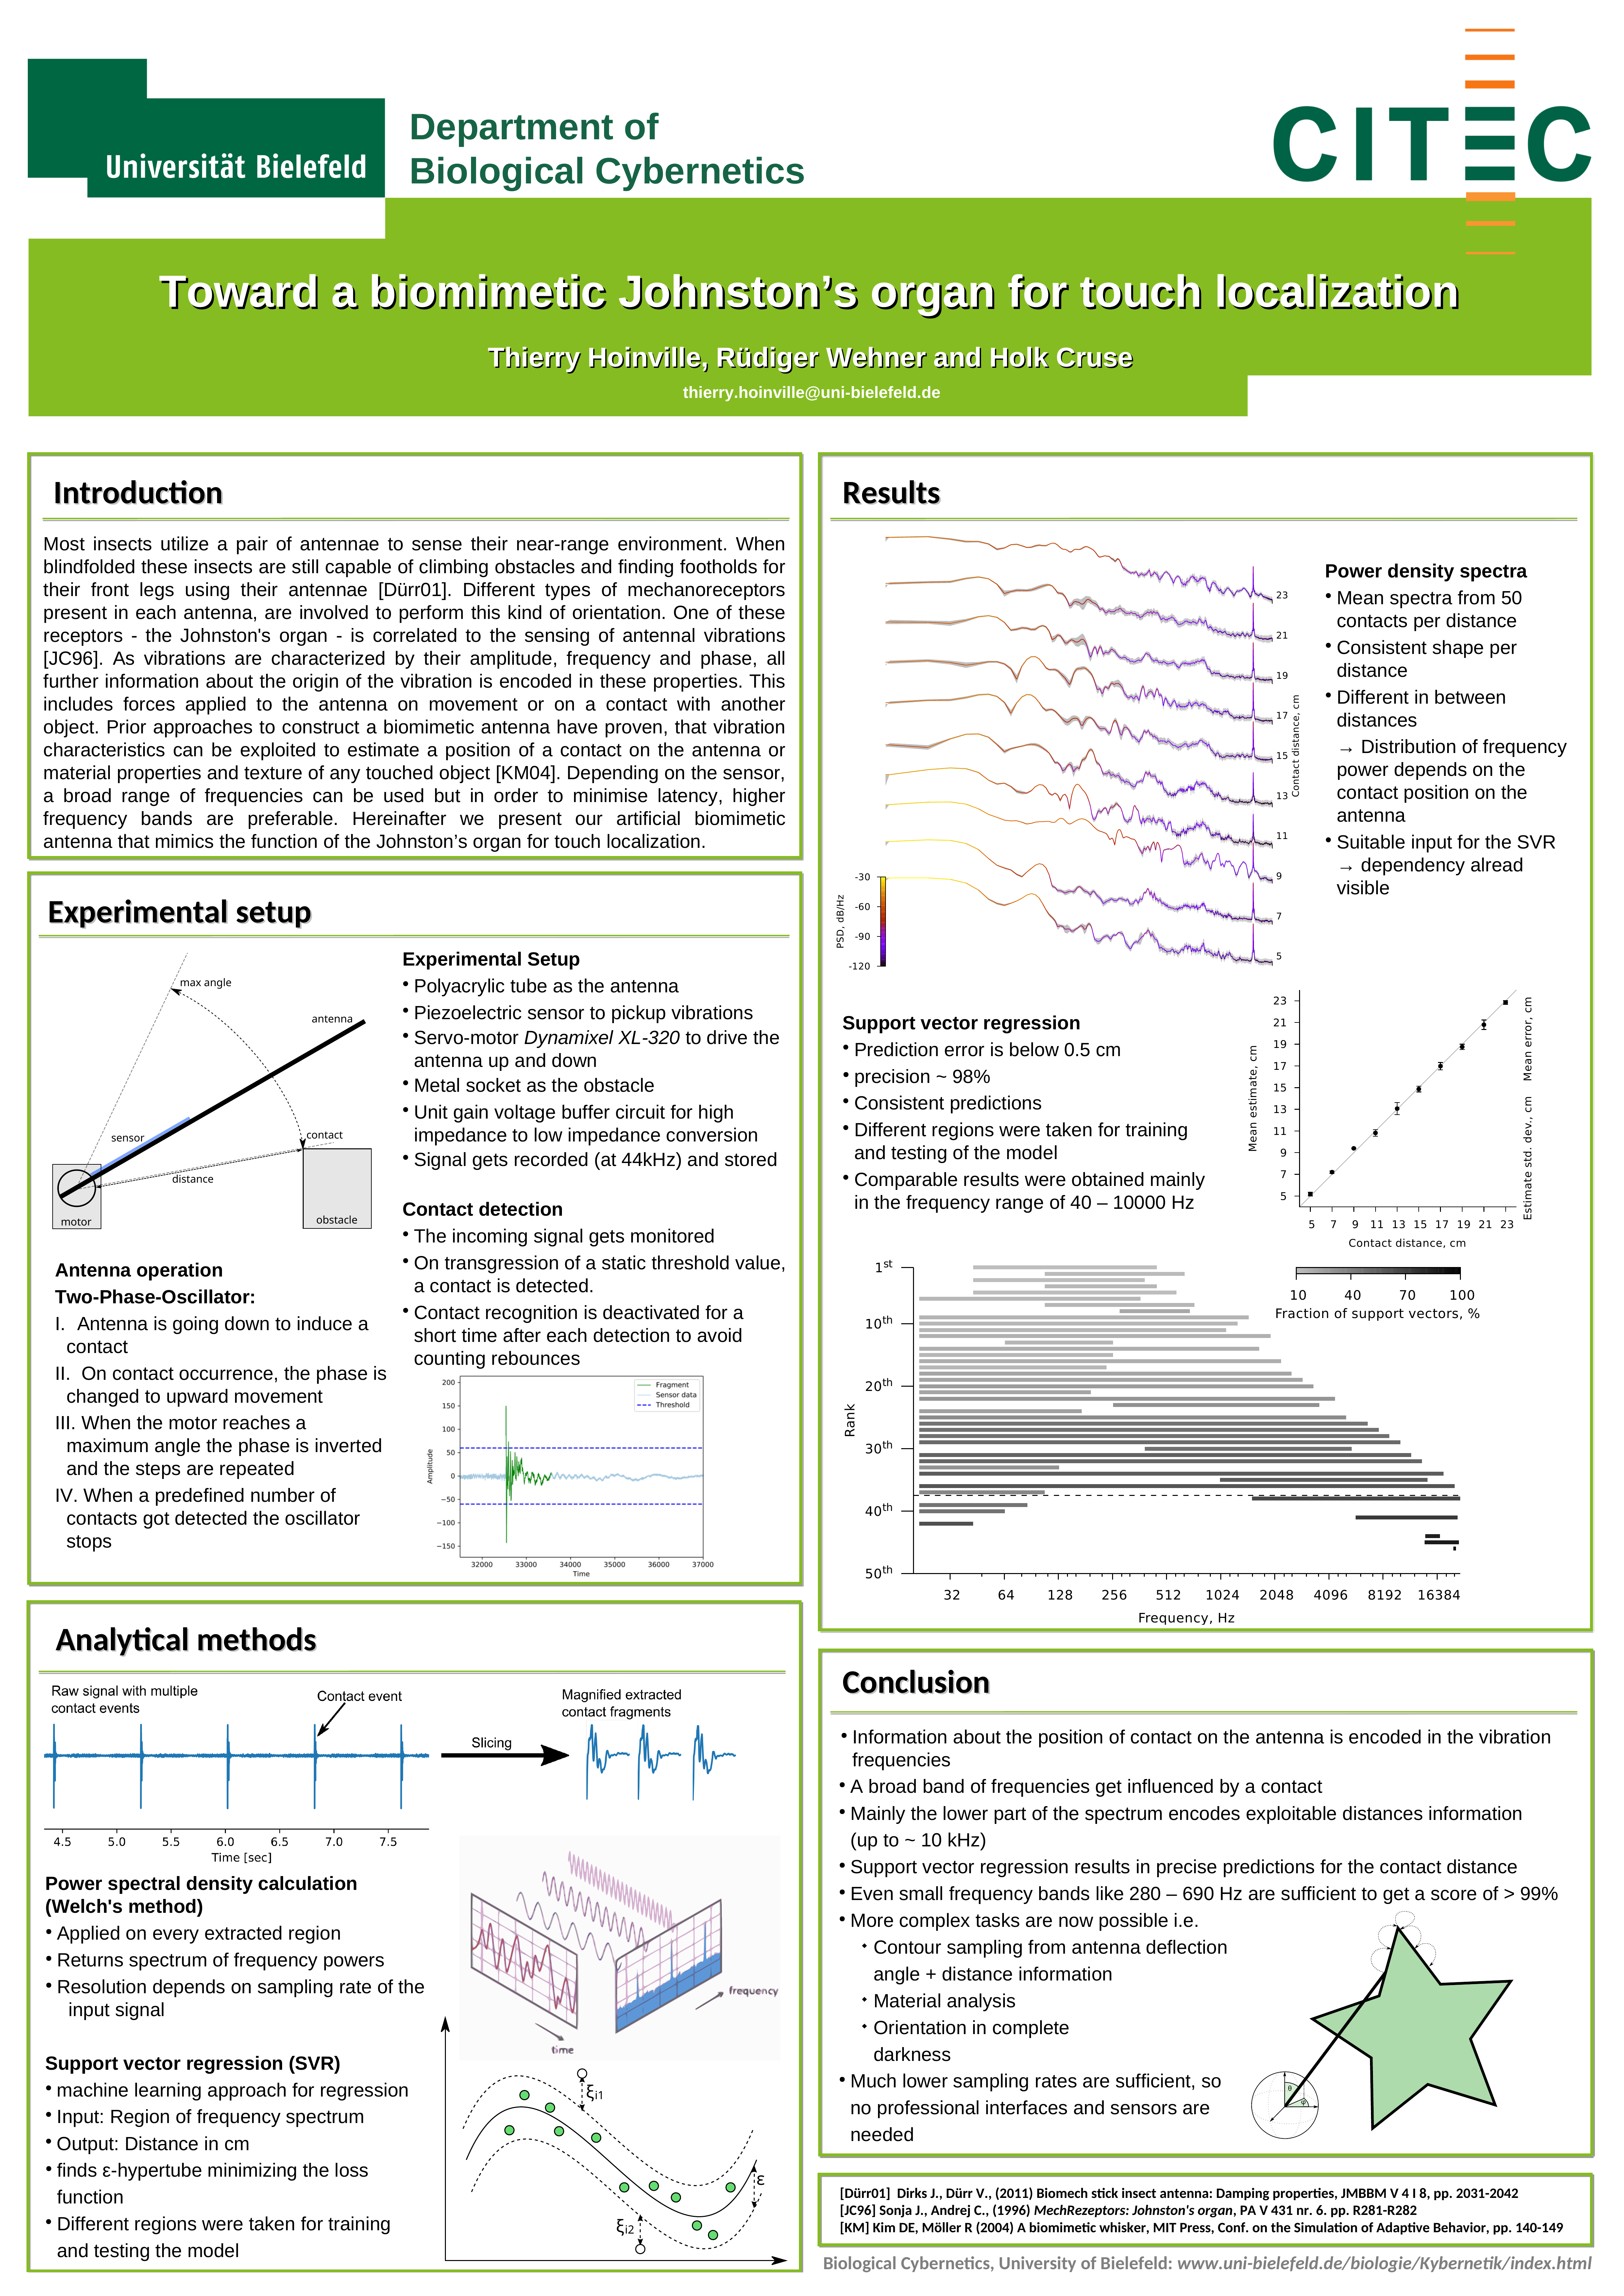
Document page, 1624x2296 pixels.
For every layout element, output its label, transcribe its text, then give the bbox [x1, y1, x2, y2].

text_box [28, 192, 1592, 417]
text_box Power density spectra Mean spectra from 50 contacts per distance Consistent shape per distance Different in between distances → Distribution of frequency power depends on the contact position on the antenna Suitable input for the SVR → dependency alread visible [1320, 556, 1579, 962]
picture [49, 950, 375, 1232]
text_box Information about the position of contact on the antenna is encoded in the vibration frequencies A broad band of frequencies get influenced by a contact Mainly the lower part of the spectrum encodes exploitable distances information (up to ~ 10 kHz) Support vector regression results in precise predictions for the contact distance Even small frequency bands like 280 – 690 Hz are sufficient to get a score of > 99% More complex tasks are now possible i.e. Contour sampling from antenna deflection angle + distance information Material analysis Orientation in complete darkness Much lower sampling rates are sufficient, so no professional interfaces and sensors are needed [834, 1722, 1579, 2070]
text_box Toward a biomimetic Johnston’s organ for touch localization [43, 259, 1577, 322]
text_box Results [838, 468, 946, 513]
text_box Introduction [48, 468, 228, 513]
text_box [Dürr01] Dirks J., Dürr V., (2011) Biomech stick insect antenna: Damping properties, JMBBM V 4 I 8, pp. 2031-2042 [JC96] Sonja J., Andrej C., (1996) MechRezeptors: Johnston's organ, PA V 431 nr. 6. pp. R281-R282 [KM] Kim DE, Möller R (2004) A biomimetic whisker, MIT Press, Conf. on the Simulation of Adaptive Behavior, pp. 140-149 [830, 2181, 1592, 2238]
text_box Most insects utilize a pair of antennae to sense their near-range environment. When blindfolded these insects are still capable of climbing obstacles and finding footholds for their front legs using their antennae [Dürr01]. Different types of mechanoreceptors present in each antenna, are involved to perform this kind of orientation. One of these receptors - the Johnston's organ - is correlated to the sensing of antennal vibrations [JC96]. As vibrations are characterized by their amplitude, frequency and phase, all further information about the origin of the vibration is encoded in these properties. This includes forces applied to the antenna on movement or on a contact with another object. Prior approaches to construct a biomimetic antenna have proven, that vibration characteristics can be exploited to estimate a position of a contact on the antenna or material properties and texture of any touched object [KM04]. Depending on the sensor, a broad range of frequencies can be used but in order to minimise latency, higher frequency bands are preferable. Hereinafter we present our artificial biomimetic antenna that mimics the function of the Johnston’s organ for touch localization. [39, 529, 792, 861]
text_box Analytical methods [51, 1615, 322, 1660]
picture [28, 58, 385, 197]
text_box Department of Biological Cybernetics [404, 100, 1061, 194]
text_box Experimental setup [43, 887, 317, 932]
text_box thierry.hoinville@uni-bielefeld.de [678, 379, 946, 404]
text_box Antenna operation Two-Phase-Oscillator: Antenna is going down to induce a contact On contact occurrence, the phase is changed to upward movement When the motor reaches a maximum angle the phase is inverted and the steps are repeated When a predefined number of contacts got detected the oscillator stops [50, 1255, 394, 1556]
text_box Thierry Hoinville, Rüdiger Wehner and Holk Cruse [483, 337, 1139, 375]
text_box Experimental Setup Polyacrylic tube as the antenna Piezoelectric sensor to pickup vibrations Servo-motor Dynamixel XL-320 to drive the antenna up and down Metal socket as the obstacle Unit gain voltage buffer circuit for high impedance to low impedance conversion Signal gets recorded (at 44kHz) and stored Contact detection The incoming signal gets monitored On transgression of a static threshold value, a contact is detected. Contact recognition is deactivated for a short time after each detection to avoid counting rebounces [398, 944, 795, 1406]
picture [832, 531, 1539, 1632]
text_box Power spectral density calculation (Welch's method) Applied on every extracted region Returns spectrum of frequency powers Resolution depends on sampling rate of the input signal Support vector regression (SVR) machine learning approach for regression Input: Region of frequency spectrum Output: Distance in cm finds ε-hypertube minimizing the loss function Different regions were taken for training and testing the model [40, 1815, 431, 2263]
picture [44, 1686, 792, 2270]
picture [1250, 1911, 1514, 2140]
text_box Biological Cybernetics, University of Bielefeld: www.uni-bielefeld.de/biologie/Kybernetik/index.html [818, 2248, 1624, 2276]
picture [421, 1406, 734, 1582]
text_box Graduate School Research Retreat 29th of November – 30th of November 2010 [1268, 11, 1615, 54]
picture [1274, 54, 1593, 259]
text_box Support vector regression Prediction error is below 0.5 cm precision ~ 98% Consistent predictions Different regions were taken for training and testing of the model Comparable results were obtained mainly in the frequency range of 40 – 10000 Hz [837, 1008, 1228, 1240]
text_box Conclusion [837, 1658, 996, 1702]
